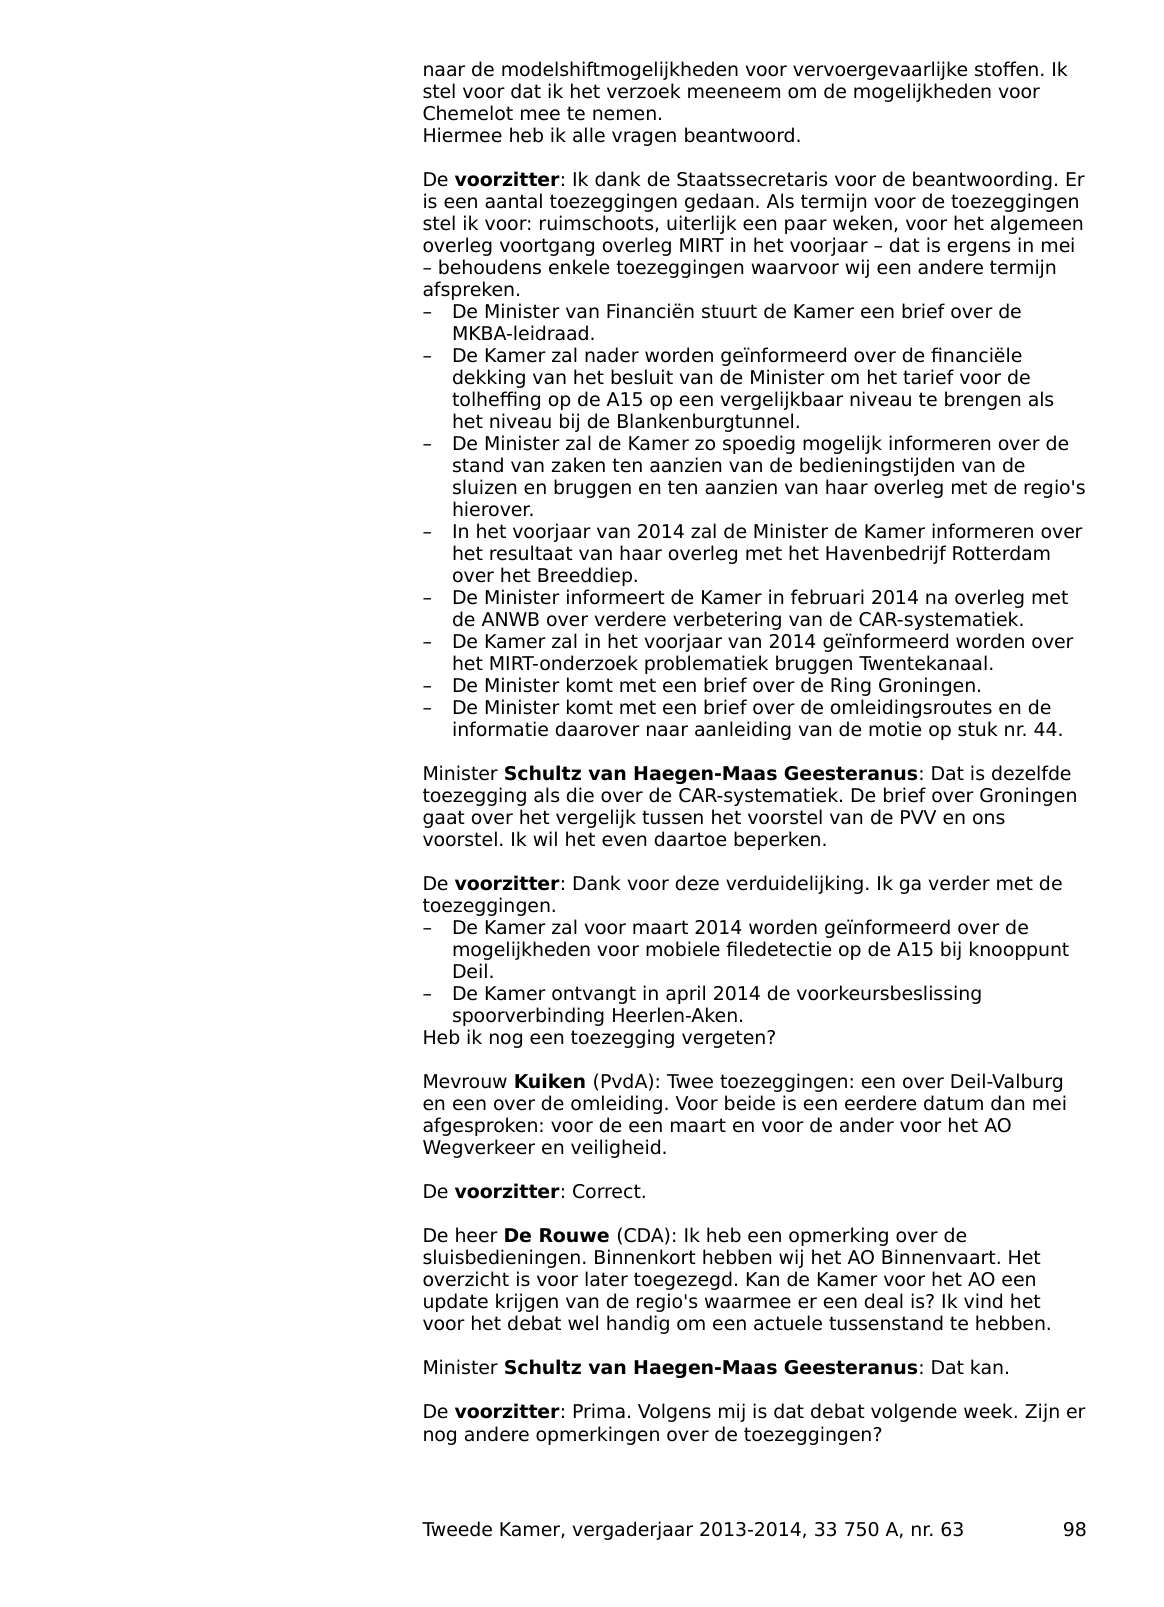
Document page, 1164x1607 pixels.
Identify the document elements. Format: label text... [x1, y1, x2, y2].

text Heb ik nog een toezegging vergeten? [422, 1027, 1087, 1049]
text – De Minister van Financiën stuurt de Kamer een brief over de MKBA-leidraad. [422, 301, 1087, 345]
text – De Minister informeert de Kamer in februari 2014 na overleg met de ANWB over verdere verbetering van de CAR-systematiek. [422, 587, 1087, 631]
text De voorzitter: Correct. [422, 1181, 1087, 1203]
text Minister Schultz van Haegen-Maas Geesteranus: Dat kan. [422, 1357, 1087, 1379]
text De voorzitter: Ik dank de Staatssecretaris voor de beantwoording. Er is een aantal toezeggingen gedaan. Als termijn voor de toezeggingen stel ik voor: ruimschoots, uiterlijk een paar weken, voor het algemeen overleg voortgang overleg MIRT in het voorjaar – dat is ergens in mei – behoudens enkele toezeggingen waarvoor wij een andere termijn afspreken. [422, 169, 1087, 301]
text Mevrouw Kuiken (PvdA): Twee toezeggingen: een over Deil-Valburg en een over de omleiding. Voor beide is een eerdere datum dan mei afgesproken: voor de een maart en voor de ander voor het AO Wegverkeer en veiligheid. [422, 1071, 1087, 1159]
text – De Kamer zal in het voorjaar van 2014 geïnformeerd worden over het MIRT-onderzoek problematiek bruggen Twentekanaal. [422, 631, 1087, 675]
text – De Kamer zal voor maart 2014 worden geïnformeerd over de mogelijkheden voor mobiele filedetectie op de A15 bij knooppunt Deil. [422, 917, 1087, 983]
text – De Kamer ontvangt in april 2014 de voorkeursbeslissing spoorverbinding Heerlen-Aken. [422, 983, 1087, 1027]
text Hiermee heb ik alle vragen beantwoord. [422, 125, 1087, 147]
text De voorzitter: Prima. Volgens mij is dat debat volgende week. Zijn er nog andere opmerkingen over de toezeggingen? [422, 1401, 1087, 1445]
text – De Minister zal de Kamer zo spoedig mogelijk informeren over de stand van zaken ten aanzien van de bedieningstijden van de sluizen en bruggen en ten aanzien van haar overleg met de regio's hierover. [422, 433, 1087, 521]
text De voorzitter: Dank voor deze verduidelijking. Ik ga verder met de toezeggingen. [422, 873, 1087, 917]
text naar de modelshiftmogelijkheden voor vervoergevaarlijke stoffen. Ik stel voor dat ik het verzoek meeneem om de mogelijkheden voor Chemelot mee te nemen. [422, 59, 1087, 125]
text De heer De Rouwe (CDA): Ik heb een opmerking over de sluisbedieningen. Binnenkort hebben wij het AO Binnenvaart. Het overzicht is voor later toegezegd. Kan de Kamer voor het AO een update krijgen van de regio's waarmee er een deal is? Ik vind het voor het debat wel handig om een actuele tussenstand te hebben. [422, 1225, 1087, 1335]
text – De Minister komt met een brief over de omleidingsroutes en de informatie daarover naar aanleiding van de motie op stuk nr. 44. [422, 697, 1087, 741]
text – De Minister komt met een brief over de Ring Groningen. [422, 675, 1087, 697]
text – In het voorjaar van 2014 zal de Minister de Kamer informeren over het resultaat van haar overleg met het Havenbedrijf Rotterdam over het Breeddiep. [422, 521, 1087, 587]
text – De Kamer zal nader worden geïnformeerd over de financiële dekking van het besluit van de Minister om het tarief voor de tolheffing op de A15 op een vergelijkbaar niveau te brengen als het niveau bij de Blankenburgtunnel. [422, 345, 1087, 433]
text Minister Schultz van Haegen-Maas Geesteranus: Dat is dezelfde toezegging als die over de CAR-systematiek. De brief over Groningen gaat over het vergelijk tussen het voorstel van de PVV en ons voorstel. Ik wil het even daartoe beperken. [422, 763, 1087, 851]
